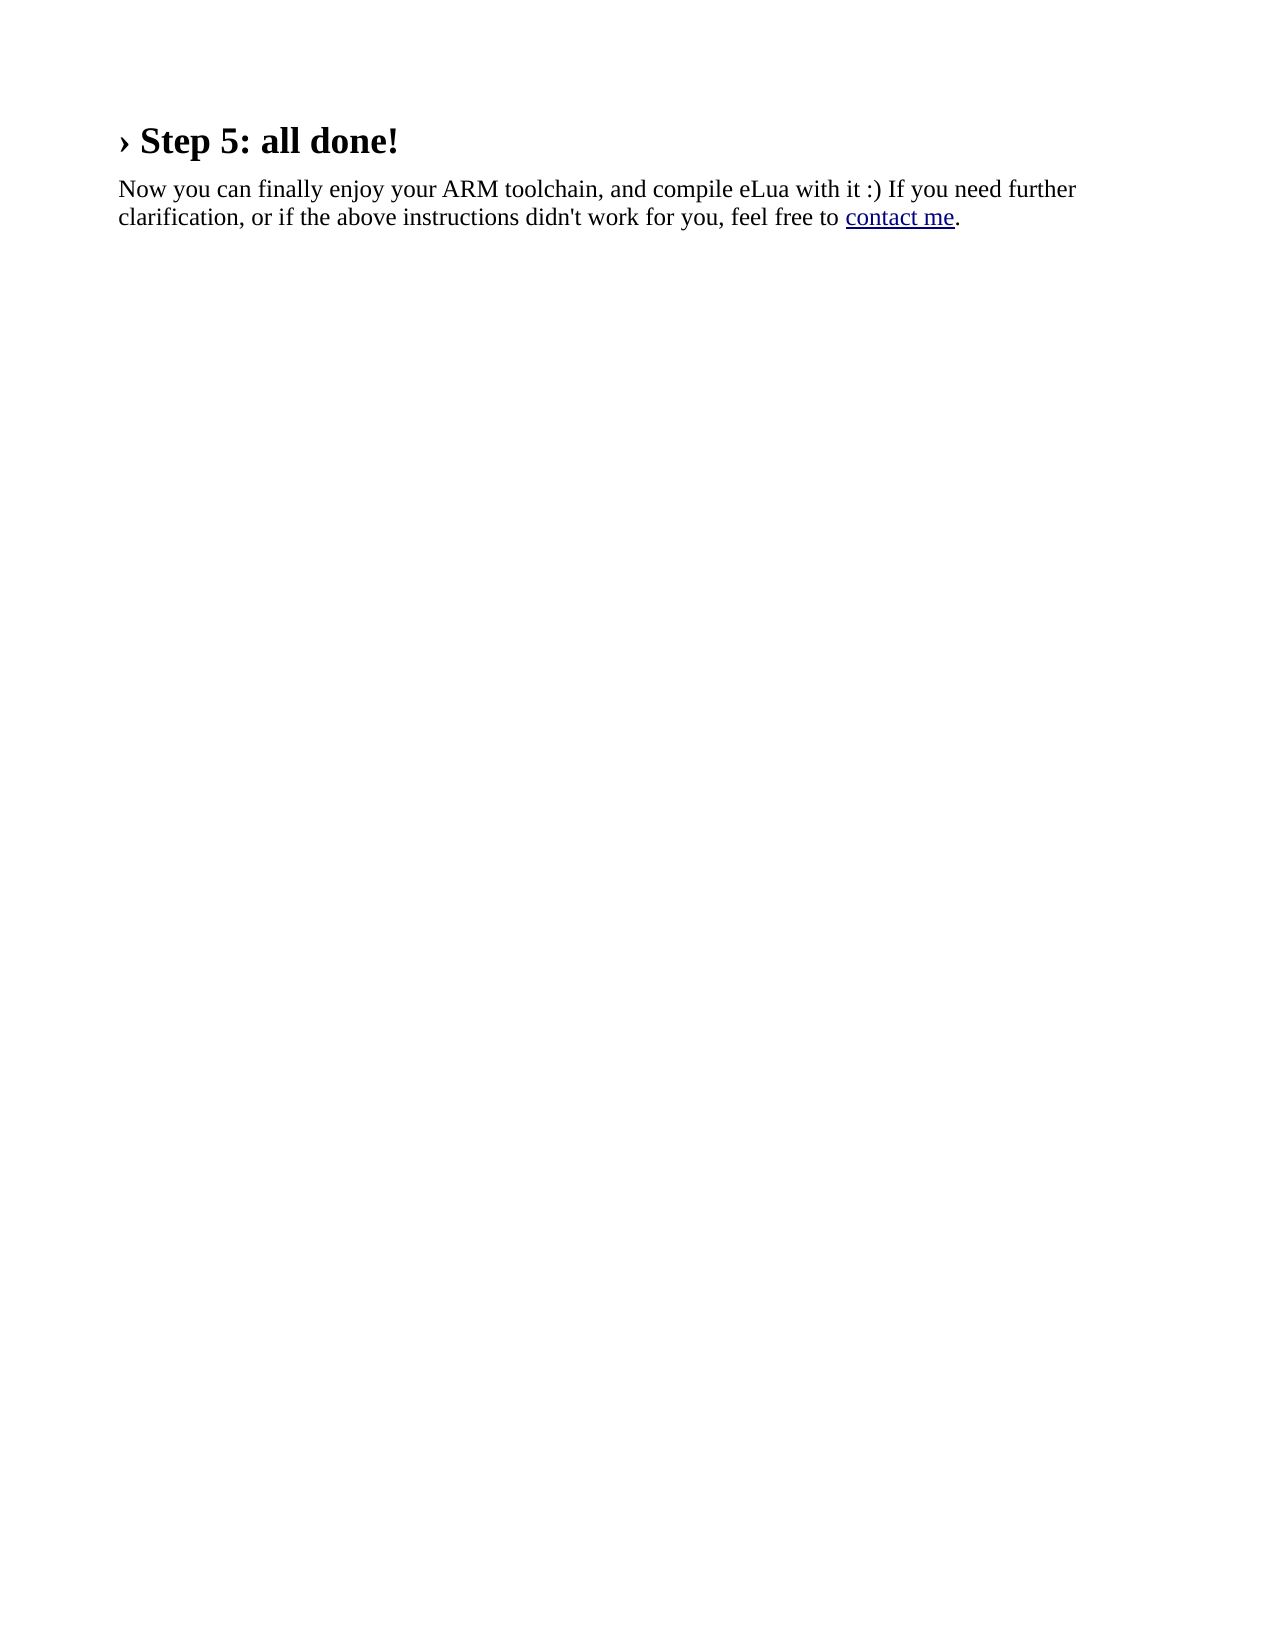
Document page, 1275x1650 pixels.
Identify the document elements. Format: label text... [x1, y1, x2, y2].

subtitle › Step 5: all done! [118, 118, 1157, 161]
text Now you can finally enjoy your ARM toolchain, and compile eLua with it :) If you need further clarification, or if the above instructions didn't work for you, feel free to contact me. [118, 174, 1157, 231]
